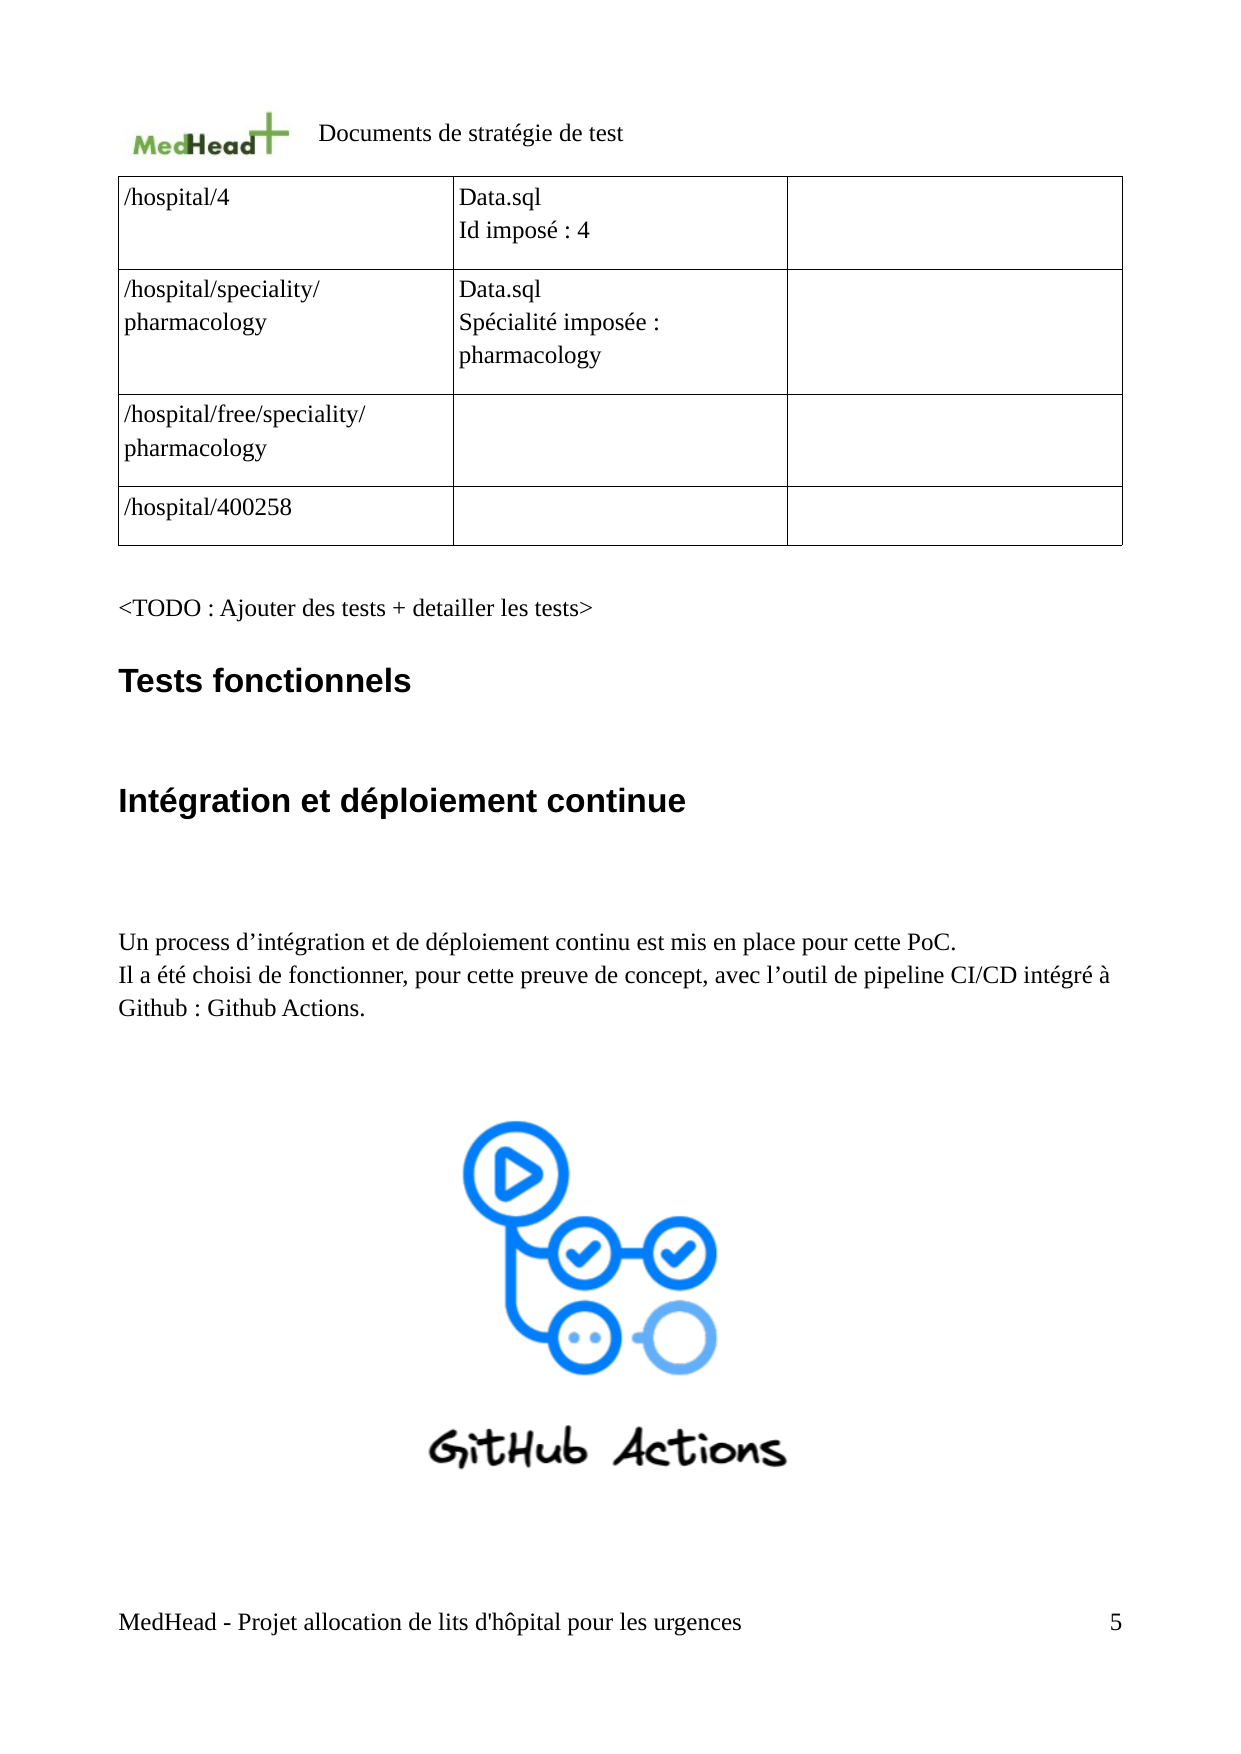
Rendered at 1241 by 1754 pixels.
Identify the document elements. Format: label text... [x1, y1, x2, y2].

table_cell [788, 177, 1122, 268]
picture [118, 105, 305, 160]
table_cell [788, 487, 1122, 545]
table_cell [454, 487, 787, 545]
table_cell /hospital/free/speciality/pharmacology [119, 395, 453, 486]
text <TODO : Ajouter des tests + detailler les tests> [118, 593, 1122, 622]
text Un process d’intégration et de déploiement continu est mis en place pour cette PoC. Il a été choisi de fonctionner, pour cette preuve de concept, avec l’outil de pipeline CI/CD intégré à Github : Github Actions. [118, 927, 1122, 1022]
table_cell /hospital/400258 [119, 487, 453, 545]
table_cell Data.sql Spécialité imposée : pharmacology [454, 270, 787, 394]
picture [236, 1040, 1005, 1571]
subtitle Intégration et déploiement continue [118, 781, 1122, 819]
table_cell Data.sql Id imposé : 4 [454, 177, 787, 268]
table_cell [788, 270, 1122, 394]
table_cell [454, 395, 787, 486]
table_cell /hospital/speciality/pharmacology [119, 270, 453, 394]
subtitle Tests fonctionnels [118, 661, 1122, 700]
table_cell [788, 395, 1122, 486]
table_cell /hospital/4 [119, 177, 453, 268]
